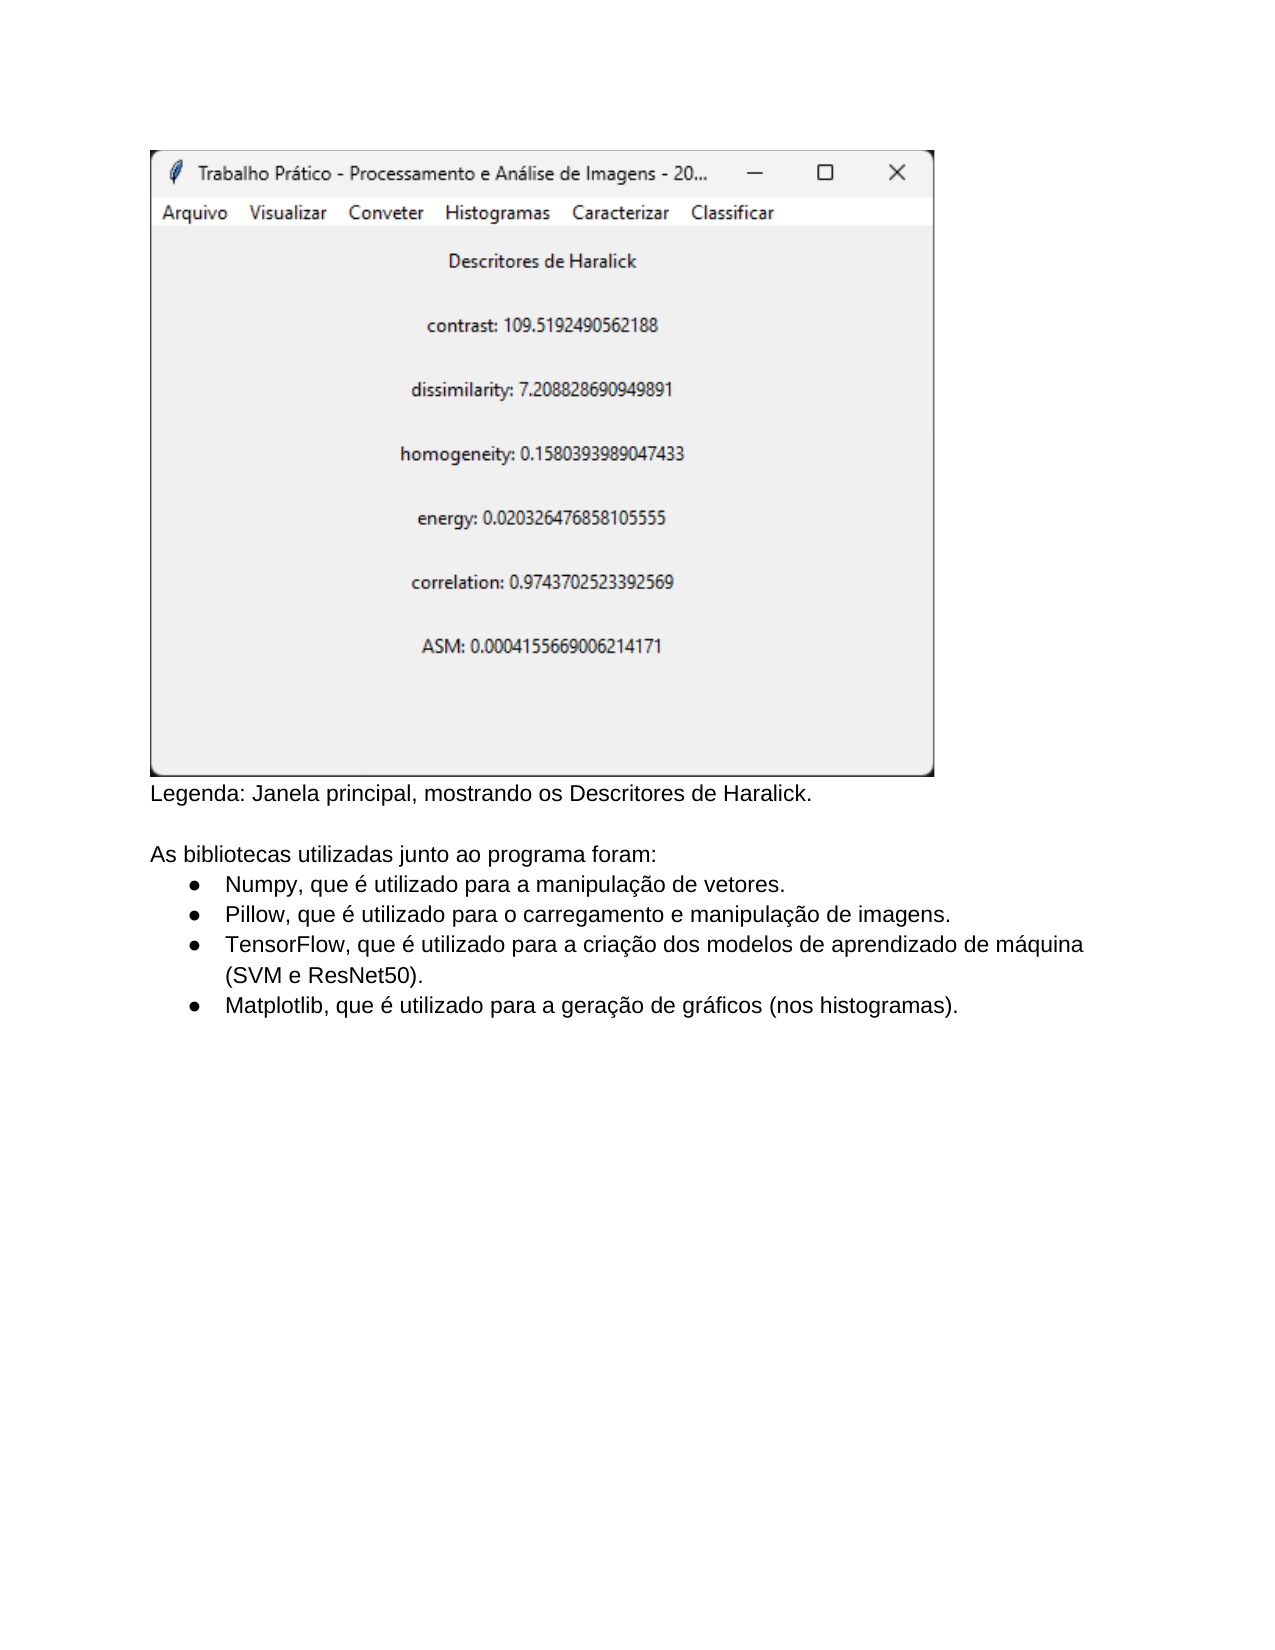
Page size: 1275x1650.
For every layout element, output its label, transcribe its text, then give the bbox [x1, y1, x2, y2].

list TensorFlow, que é utilizado para a criação dos modelos de aprendizado de máquina (SVM e ResNet50). [187, 931, 1125, 988]
list Pillow, que é utilizado para o carregamento e manipulação de imagens. [187, 901, 1125, 928]
picture [150, 150, 935, 777]
text Legenda: Janela principal, mostrando os Descritores de Haralick. [150, 780, 1125, 807]
text As bibliotecas utilizadas junto ao programa foram: [150, 841, 1125, 867]
list Matplotlib, que é utilizado para a geração de gráficos (nos histogramas). [187, 992, 1125, 1018]
list Numpy, que é utilizado para a manipulação de vetores. [187, 871, 1125, 897]
